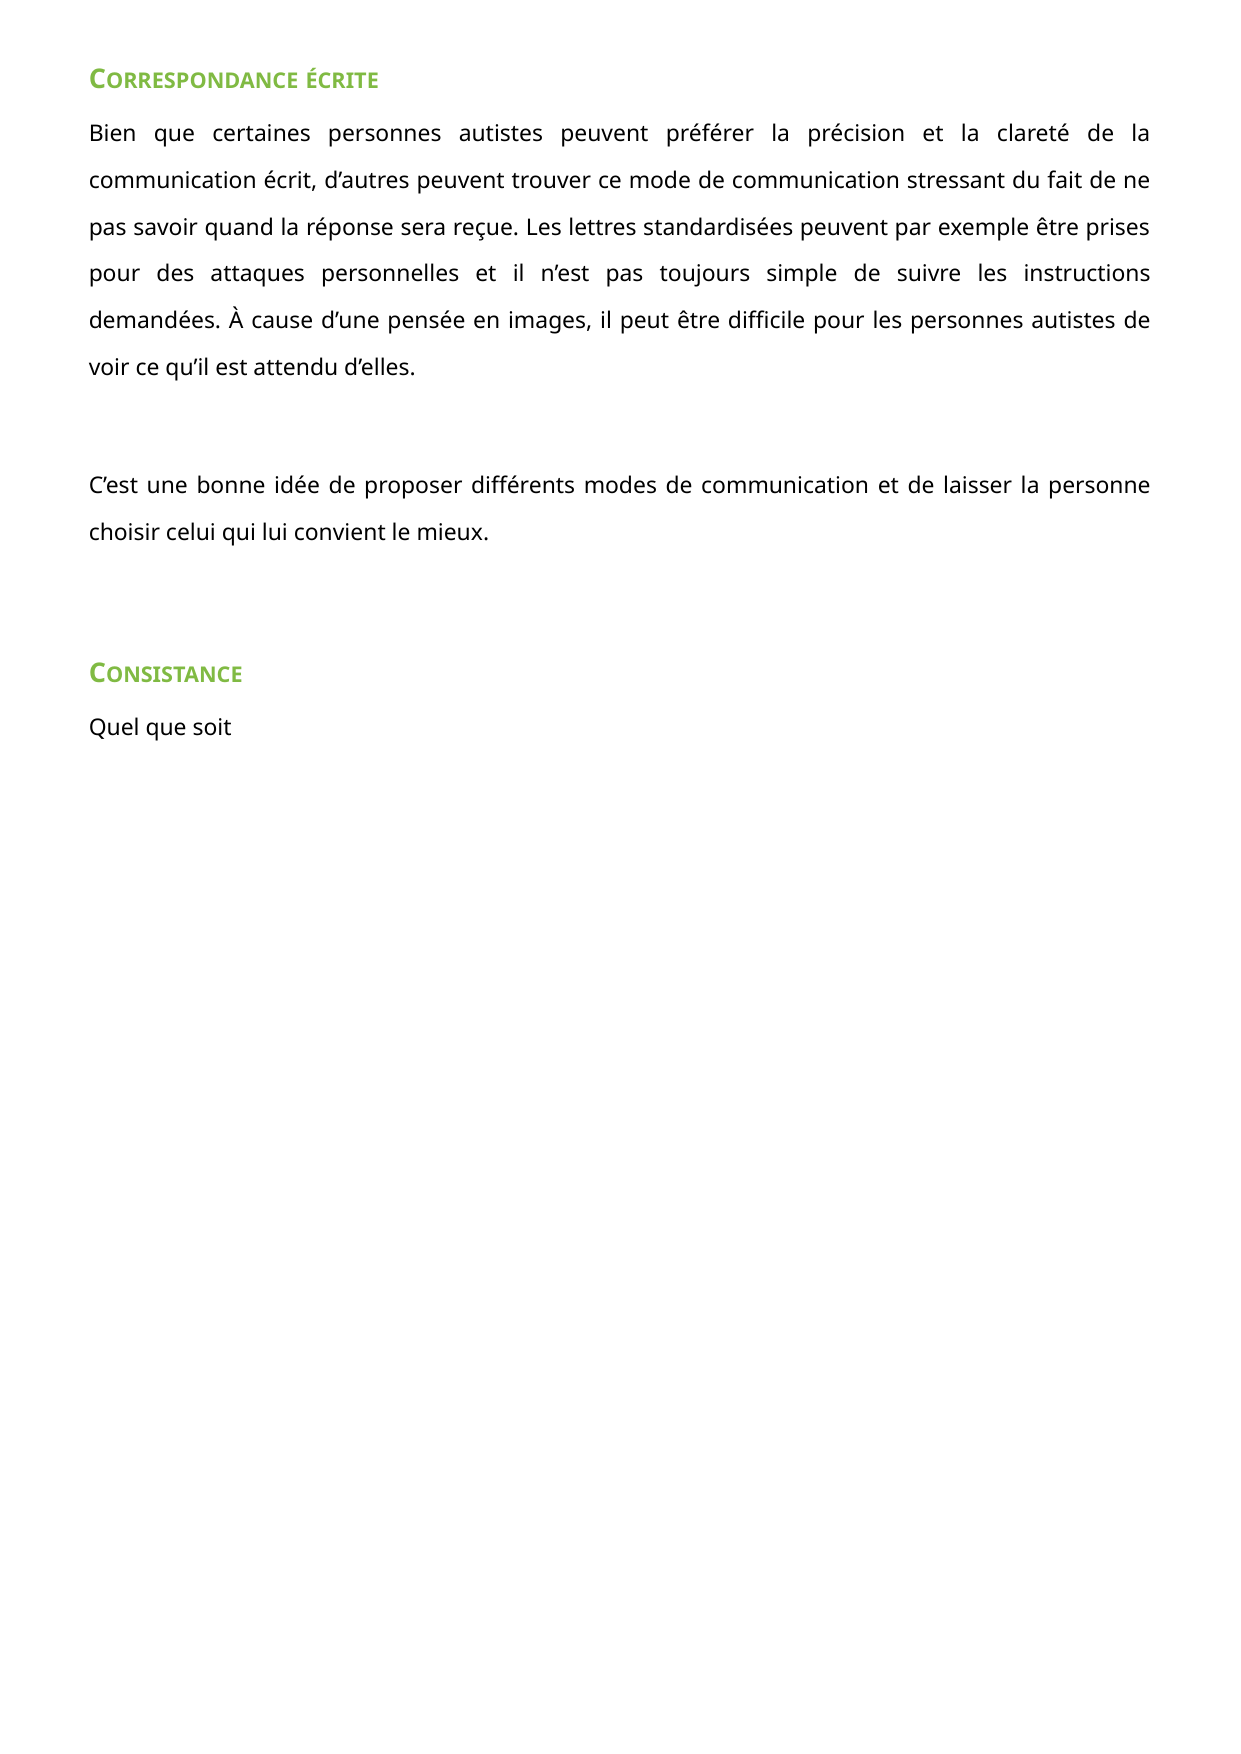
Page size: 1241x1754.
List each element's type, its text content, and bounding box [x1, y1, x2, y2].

text Bien que certaines personnes autistes peuvent préférer la précision et la clareté de la communication écrit, d’autres peuvent trouver ce mode de communication stressant du fait de ne pas savoir quand la réponse sera reçue. Les lettres standardisées peuvent par exemple être prises pour des attaques personnelles et il n’est pas toujours simple de suivre les instructions demandées. À cause d’une pensée en images, il peut être difficile pour les personnes autistes de voir ce qu’il est attendu d’elles. [88, 117, 1152, 382]
text C’est une bonne idée de proposer différents modes de communication et de laisser la personne choisir celui qui lui convient le mieux. [88, 468, 1152, 547]
subtitle Consistance [88, 653, 1152, 690]
subtitle Correspondance écrite [88, 59, 1152, 96]
text Quel que soit [88, 711, 1152, 742]
